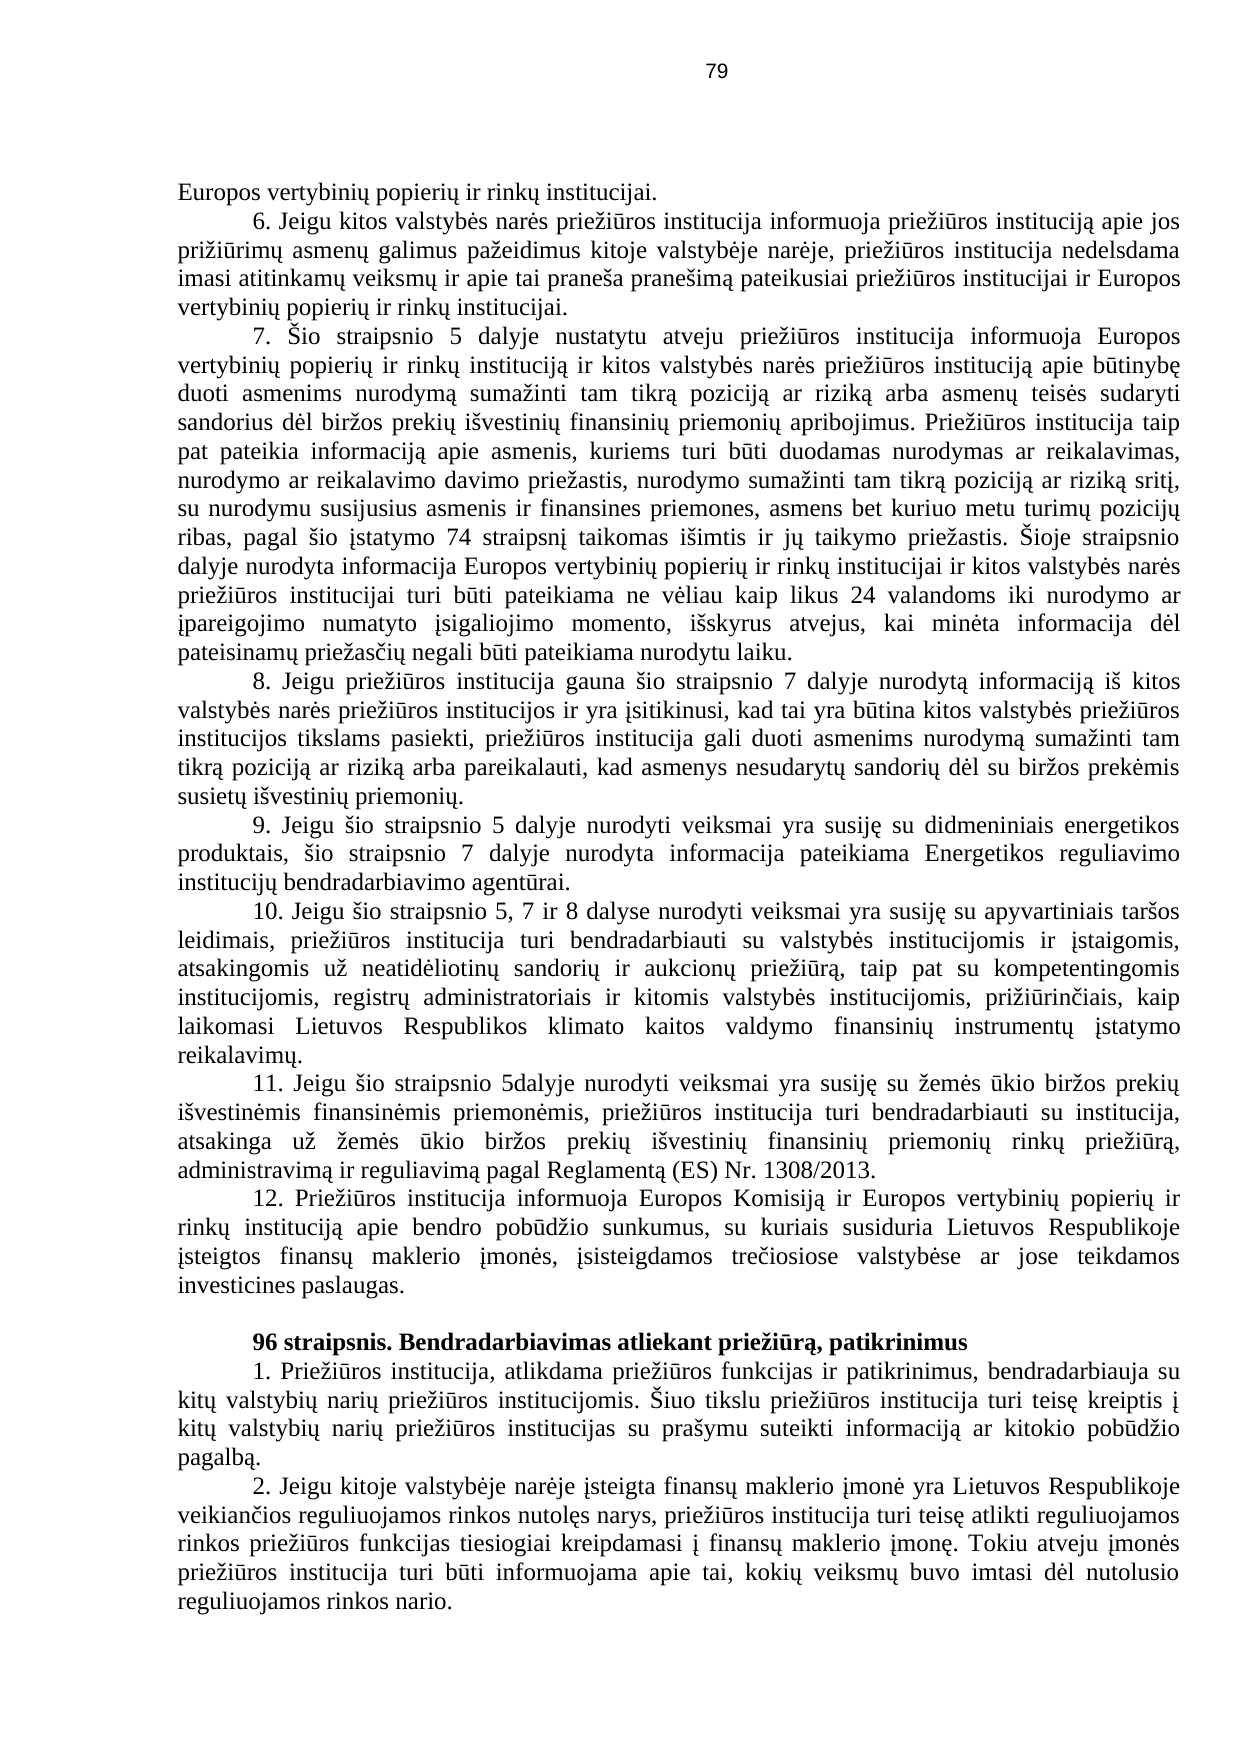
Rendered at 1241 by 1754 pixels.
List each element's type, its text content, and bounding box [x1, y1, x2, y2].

text 6. Jeigu kitos valstybės narės priežiūros institucija informuoja priežiūros instituciją apie jos prižiūrimų asmenų galimus pažeidimus kitoje valstybėje narėje, priežiūros institucija nedelsdama imasi atitinkamų veiksmų ir apie tai praneša pranešimą pateikusiai priežiūros institucijai ir Europos vertybinių popierių ir rinkų institucijai. [177, 206, 1181, 321]
text 2. Jeigu kitoje valstybėje narėje įsteigta finansų maklerio įmonė yra Lietuvos Respublikoje veikiančios reguliuojamos rinkos nutolęs narys, priežiūros institucija turi teisę atlikti reguliuojamos rinkos priežiūros funkcijas tiesiogiai kreipdamasi į finansų maklerio įmonę. Tokiu atveju įmonės priežiūros institucija turi būti informuojama apie tai, kokių veiksmų buvo imtasi dėl nutolusio reguliuojamos rinkos nario. [177, 1471, 1181, 1615]
text 11. Jeigu šio straipsnio 5dalyje nurodyti veiksmai yra susiję su žemės ūkio biržos prekių išvestinėmis finansinėmis priemonėmis, priežiūros institucija turi bendradarbiauti su institucija, atsakinga už žemės ūkio biržos prekių išvestinių finansinių priemonių rinkų priežiūrą, administravimą ir reguliavimą pagal Reglamentą (ES) Nr. 1308/2013. [177, 1068, 1181, 1183]
text 10. Jeigu šio straipsnio 5, 7 ir 8 dalyse nurodyti veiksmai yra susiję su apyvartiniais taršos leidimais, priežiūros institucija turi bendradarbiauti su valstybės institucijomis ir įstaigomis, atsakingomis už neatidėliotinų sandorių ir aukcionų priežiūrą, taip pat su kompetentingomis institucijomis, registrų administratoriais ir kitomis valstybės institucijomis, prižiūrinčiais, kaip laikomasi Lietuvos Respublikos klimato kaitos valdymo finansinių instrumentų įstatymo reikalavimų. [177, 896, 1181, 1068]
text Europos vertybinių popierių ir rinkų institucijai. [177, 177, 1181, 206]
text 1. Priežiūros institucija, atlikdama priežiūros funkcijas ir patikrinimus, bendradarbiauja su kitų valstybių narių priežiūros institucijomis. Šiuo tikslu priežiūros institucija turi teisę kreiptis į kitų valstybių narių priežiūros institucijas su prašymu suteikti informaciją ar kitokio pobūdžio pagalbą. [177, 1356, 1181, 1471]
text 9. Jeigu šio straipsnio 5 dalyje nurodyti veiksmai yra susiję su didmeniniais energetikos produktais, šio straipsnio 7 dalyje nurodyta informacija pateikiama Energetikos reguliavimo institucijų bendradarbiavimo agentūrai. [177, 810, 1181, 896]
text 12. Priežiūros institucija informuoja Europos Komisiją ir Europos vertybinių popierių ir rinkų instituciją apie bendro pobūdžio sunkumus, su kuriais susiduria Lietuvos Respublikoje įsteigtos finansų maklerio įmonės, įsisteigdamos trečiosiose valstybėse ar jose teikdamos investicines paslaugas. [177, 1183, 1181, 1298]
text 8. Jeigu priežiūros institucija gauna šio straipsnio 7 dalyje nurodytą informaciją iš kitos valstybės narės priežiūros institucijos ir yra įsitikinusi, kad tai yra būtina kitos valstybės priežiūros institucijos tikslams pasiekti, priežiūros institucija gali duoti asmenims nurodymą sumažinti tam tikrą poziciją ar riziką arba pareikalauti, kad asmenys nesudarytų sandorių dėl su biržos prekėmis susietų išvestinių priemonių. [177, 666, 1181, 810]
text 96 straipsnis. Bendradarbiavimas atliekant priežiūrą, patikrinimus [177, 1327, 1181, 1356]
text 7. Šio straipsnio 5 dalyje nustatytu atveju priežiūros institucija informuoja Europos vertybinių popierių ir rinkų instituciją ir kitos valstybės narės priežiūros instituciją apie būtinybę duoti asmenims nurodymą sumažinti tam tikrą poziciją ar riziką arba asmenų teisės sudaryti sandorius dėl biržos prekių išvestinių finansinių priemonių apribojimus. Priežiūros institucija taip pat pateikia informaciją apie asmenis, kuriems turi būti duodamas nurodymas ar reikalavimas, nurodymo ar reikalavimo davimo priežastis, nurodymo sumažinti tam tikrą poziciją ar riziką sritį, su nurodymu susijusius asmenis ir finansines priemones, asmens bet kuriuo metu turimų pozicijų ribas, pagal šio įstatymo 74 straipsnį taikomas išimtis ir jų taikymo priežastis. Šioje straipsnio dalyje nurodyta informacija Europos vertybinių popierių ir rinkų institucijai ir kitos valstybės narės priežiūros institucijai turi būti pateikiama ne vėliau kaip likus 24 valandoms iki nurodymo ar įpareigojimo numatyto įsigaliojimo momento, išskyrus atvejus, kai minėta informacija dėl pateisinamų priežasčių negali būti pateikiama nurodytu laiku. [177, 321, 1181, 666]
